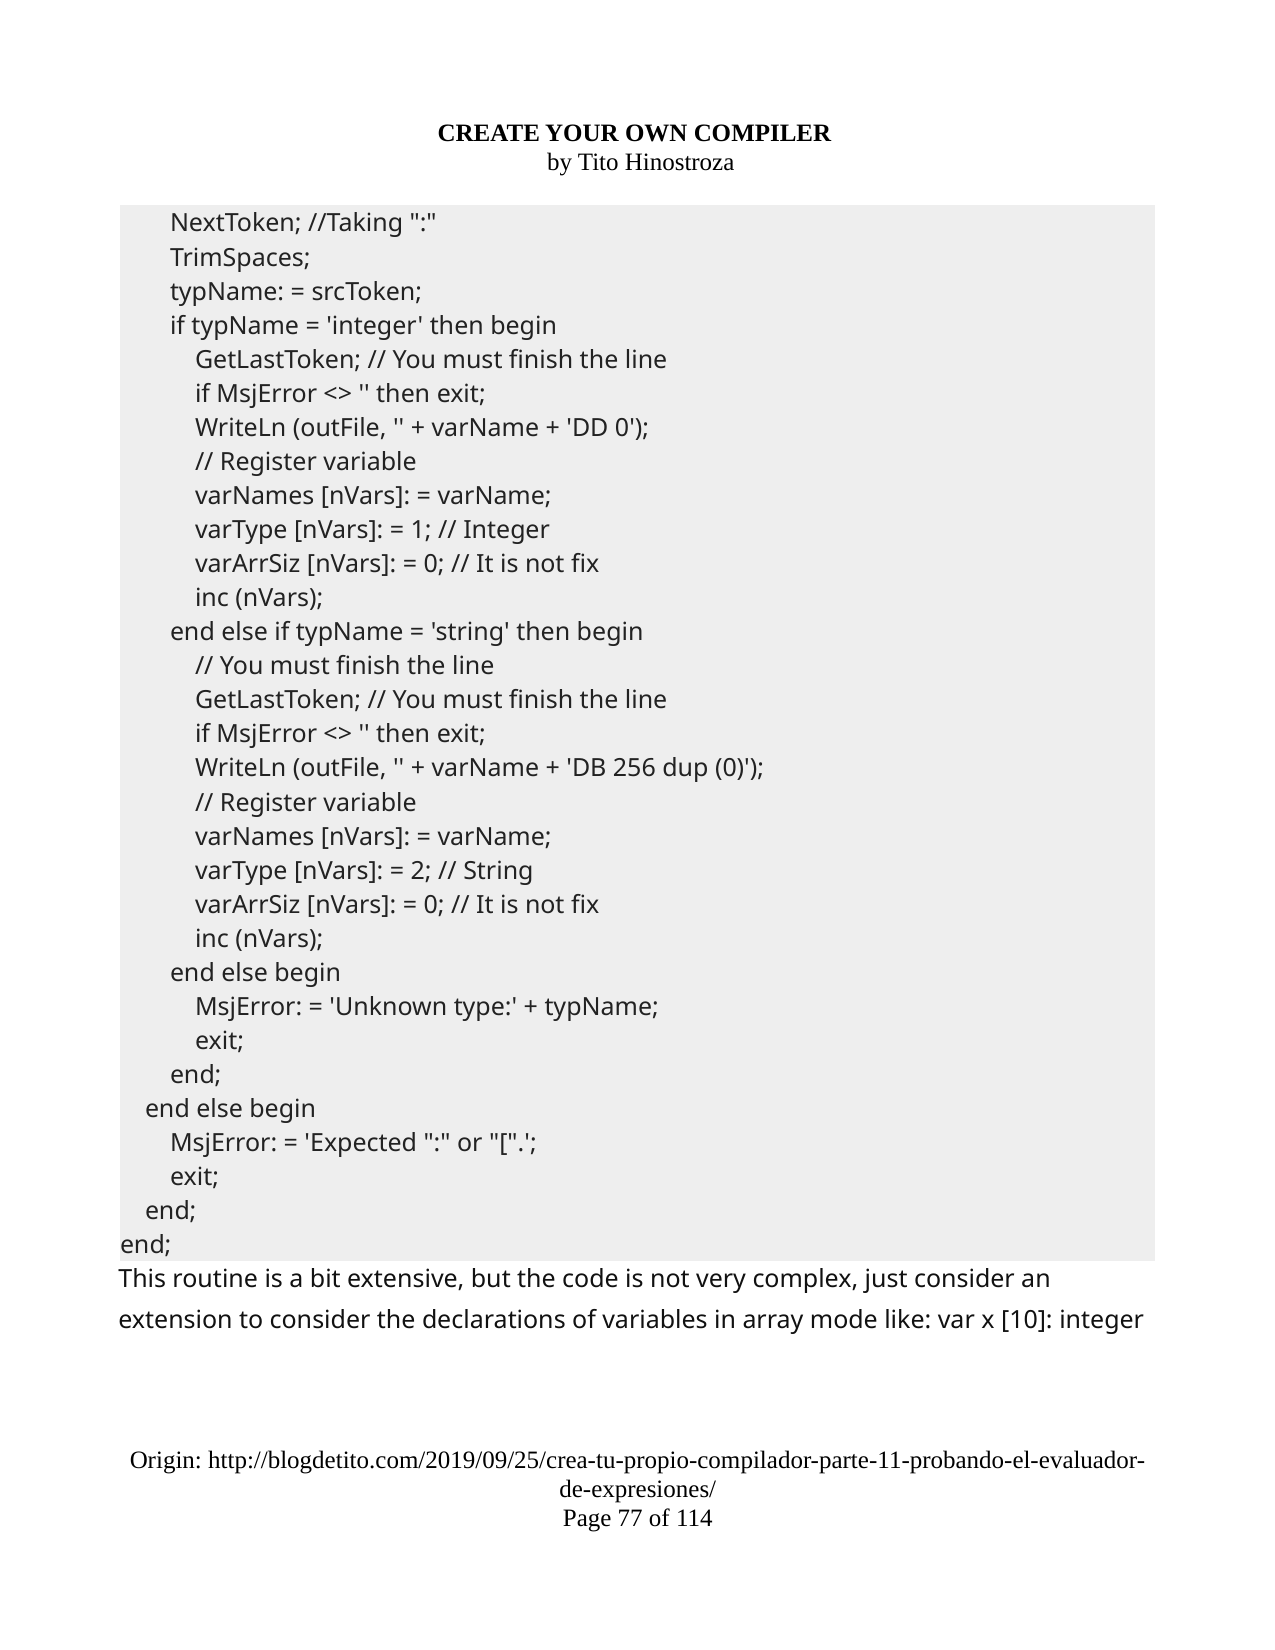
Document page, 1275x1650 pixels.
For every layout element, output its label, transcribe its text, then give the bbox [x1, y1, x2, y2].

text varNames [nVars]: = varName; [120, 818, 1155, 852]
text varArrSiz [nVars]: = 0; // It is not fix [120, 886, 1155, 920]
text WriteLn (outFile, '' + varName + 'DD 0'); [120, 409, 1155, 443]
text end; [120, 1227, 1155, 1261]
text end else if typName = 'string' then begin [120, 614, 1155, 648]
text end; [120, 1057, 1155, 1091]
text GetLastToken; // You must finish the line [120, 341, 1155, 375]
text NextToken; //Taking ":" [120, 205, 1155, 239]
text // You must finish the line [120, 648, 1155, 682]
text end else begin [120, 1091, 1155, 1125]
text if typName = 'integer' then begin [120, 307, 1155, 341]
text exit; [120, 1159, 1155, 1193]
text end else begin [120, 954, 1155, 988]
text MsjError: = 'Expected ":" or "[".'; [120, 1125, 1155, 1159]
text GetLastToken; // You must finish the line [120, 682, 1155, 716]
text inc (nVars); [120, 920, 1155, 954]
text varType [nVars]: = 1; // Integer [120, 512, 1155, 546]
text // Register variable [120, 443, 1155, 478]
text // Register variable [120, 784, 1155, 818]
text exit; [120, 1023, 1155, 1057]
text end; [120, 1193, 1155, 1227]
text inc (nVars); [120, 580, 1155, 614]
text if MsjError <> '' then exit; [120, 375, 1155, 409]
text This routine is a bit extensive, but the code is not very complex, just consider an extension to consider the declarations of variables in array mode like: var x [10]: integer [118, 1261, 1157, 1336]
text varArrSiz [nVars]: = 0; // It is not fix [120, 546, 1155, 580]
text WriteLn (outFile, '' + varName + 'DB 256 dup (0)'); [120, 750, 1155, 784]
text MsjError: = 'Unknown type:' + typName; [120, 988, 1155, 1023]
text typName: = srcToken; [120, 273, 1155, 307]
text if MsjError <> '' then exit; [120, 716, 1155, 750]
text TrimSpaces; [120, 239, 1155, 273]
text varType [nVars]: = 2; // String [120, 852, 1155, 886]
text varNames [nVars]: = varName; [120, 478, 1155, 512]
